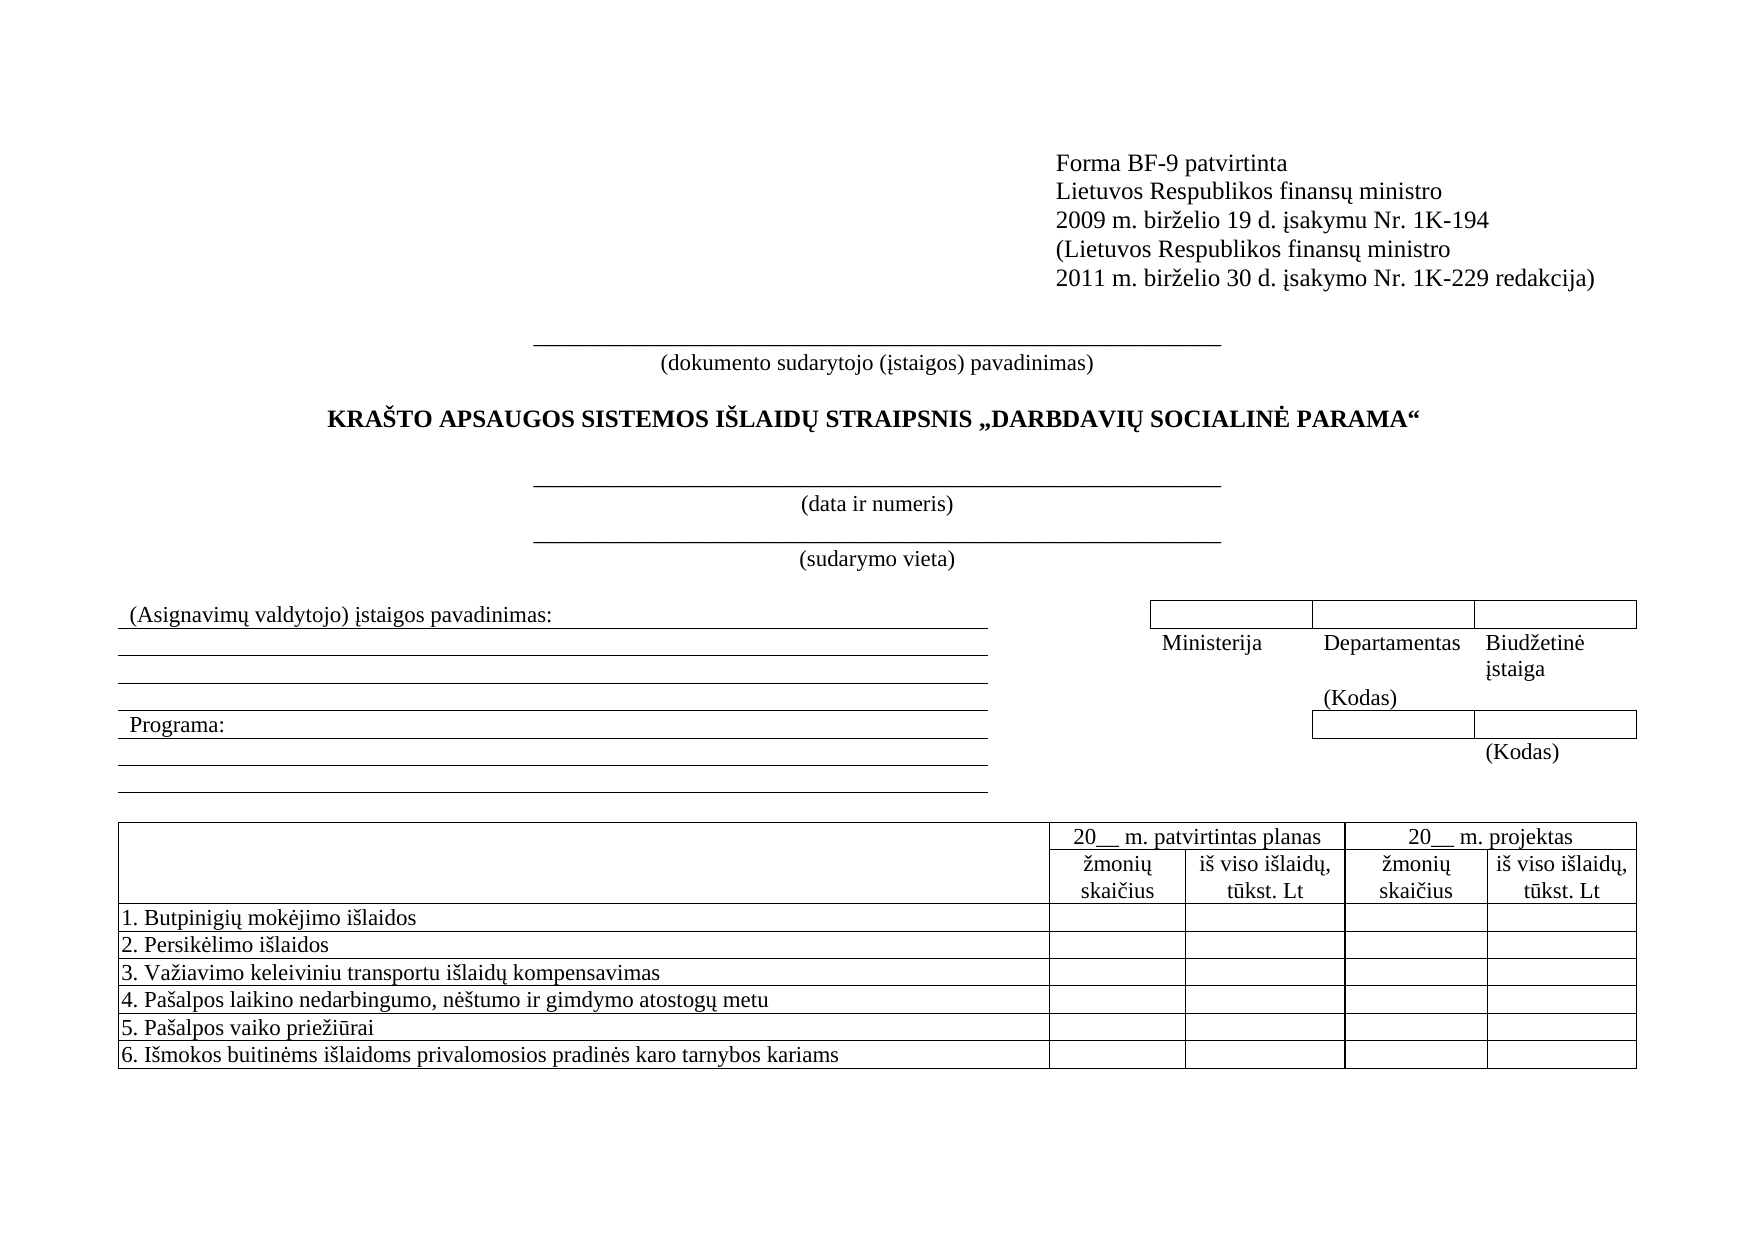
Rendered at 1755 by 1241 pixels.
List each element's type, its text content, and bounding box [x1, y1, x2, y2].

table_cell [1186, 986, 1344, 1013]
table_header [988, 600, 1150, 628]
table_cell [1346, 959, 1487, 985]
text _______________________________________________________ [118, 320, 1636, 349]
table_cell [827, 656, 988, 683]
text 2009 m. birželio 19 d. įsakymu Nr. 1K-194 [1056, 205, 1636, 234]
table_cell [1150, 683, 1312, 710]
table_cell žmonių skaičius [1050, 850, 1185, 903]
table_cell [1488, 1041, 1636, 1067]
table_cell [1488, 1014, 1636, 1040]
table_cell (Kodas) [1474, 739, 1636, 765]
table_cell žmonių skaičius [1346, 850, 1487, 903]
table_cell [1474, 765, 1636, 792]
table_cell [118, 656, 827, 683]
table_cell [827, 711, 988, 737]
table_cell [827, 684, 988, 710]
table_cell [1050, 959, 1185, 985]
table_cell 2. Persikėlimo išlaidos [119, 932, 1049, 958]
text Lietuvos Respublikos finansų ministro [1056, 176, 1636, 205]
table_cell [1050, 986, 1185, 1013]
table_cell [1346, 932, 1487, 958]
table_cell [1150, 765, 1312, 792]
table_cell [1313, 711, 1474, 737]
table_header [827, 600, 988, 628]
text (sudarymo vieta) [118, 545, 1636, 572]
table_cell [988, 765, 1150, 792]
table_cell [1050, 1014, 1185, 1040]
table_header [1151, 601, 1312, 628]
table_cell [118, 739, 827, 765]
table_cell iš viso išlaidų, tūkst. Lt [1488, 850, 1636, 903]
table_cell [118, 766, 827, 792]
table_cell [1488, 932, 1636, 958]
table_cell [1186, 932, 1344, 958]
table_cell iš viso išlaidų, tūkst. Lt [1186, 850, 1344, 903]
table_cell [1186, 1014, 1344, 1040]
table_cell [827, 629, 988, 655]
table_header 20__ m. patvirtintas planas [1050, 823, 1344, 849]
table_cell 3. Važiavimo keleiviniu transportu išlaidų kompensavimas [119, 959, 1049, 985]
table_cell [1150, 710, 1312, 737]
table_cell [1488, 986, 1636, 1013]
table_cell [827, 766, 988, 792]
table_header [1313, 601, 1474, 628]
table_cell [1050, 932, 1185, 958]
table_cell Ministerija [1150, 629, 1312, 683]
table_cell 6. Išmokos buitinėms išlaidoms privalomosios pradinės karo tarnybos kariams [119, 1041, 1049, 1067]
table_cell [1150, 738, 1312, 765]
text Forma BF-9 patvirtinta [1056, 148, 1636, 176]
table_header 20__ m. projektas [1346, 823, 1636, 849]
text KRAŠTO APSAUGOS SISTEMOS IŠLAIDŲ STRAIPSNIS „DARBDAVIŲ SOCIALINĖ PARAMA“ [118, 404, 1636, 433]
text 2011 m. birželio 30 d. įsakymo Nr. 1K-229 redakcija) [1056, 263, 1636, 291]
table_cell [988, 683, 1150, 710]
table_header [1475, 601, 1636, 628]
table_cell [118, 629, 827, 655]
table_cell [1312, 765, 1474, 792]
table_cell [1050, 1041, 1185, 1067]
table_cell [988, 628, 1150, 683]
table_cell [1488, 904, 1636, 931]
table_cell Departamentas [1312, 629, 1474, 683]
table_cell 1. Butpinigių mokėjimo išlaidos [119, 904, 1049, 931]
table_cell 4. Pašalpos laikino nedarbingumo, nėštumo ir gimdymo atostogų metu [119, 986, 1049, 1013]
table_cell [1475, 711, 1636, 737]
table_cell [1050, 904, 1185, 931]
table_cell [1186, 959, 1344, 985]
table_cell [827, 739, 988, 765]
text (dokumento sudarytojo (įstaigos) pavadinimas) [118, 349, 1636, 375]
text (data ir numeris) [118, 490, 1636, 517]
table_cell [1186, 1041, 1344, 1067]
table_cell [1346, 1014, 1487, 1040]
table_cell [1346, 1041, 1487, 1067]
text _______________________________________________________ [118, 517, 1636, 545]
table_cell (Kodas) [1312, 683, 1474, 710]
text (Lietuvos Respublikos finansų ministro [1056, 234, 1636, 263]
text _______________________________________________________ [118, 461, 1636, 490]
table_cell [1312, 739, 1474, 765]
table_cell [1474, 683, 1636, 710]
table_cell 5. Pašalpos vaiko priežiūrai [119, 1014, 1049, 1040]
table_header (Asignavimų valdytojo) įstaigos pavadinimas: [118, 600, 827, 628]
table_cell [1346, 904, 1487, 931]
table_cell [118, 684, 827, 710]
table_cell [1488, 959, 1636, 985]
table_header [119, 823, 1049, 903]
table_cell [1186, 904, 1344, 931]
table_cell Programa: [118, 711, 827, 737]
table_cell [988, 738, 1150, 765]
table_cell [988, 710, 1150, 737]
table_cell Biudžetinė įstaiga [1474, 629, 1636, 683]
table_cell [1346, 986, 1487, 1013]
